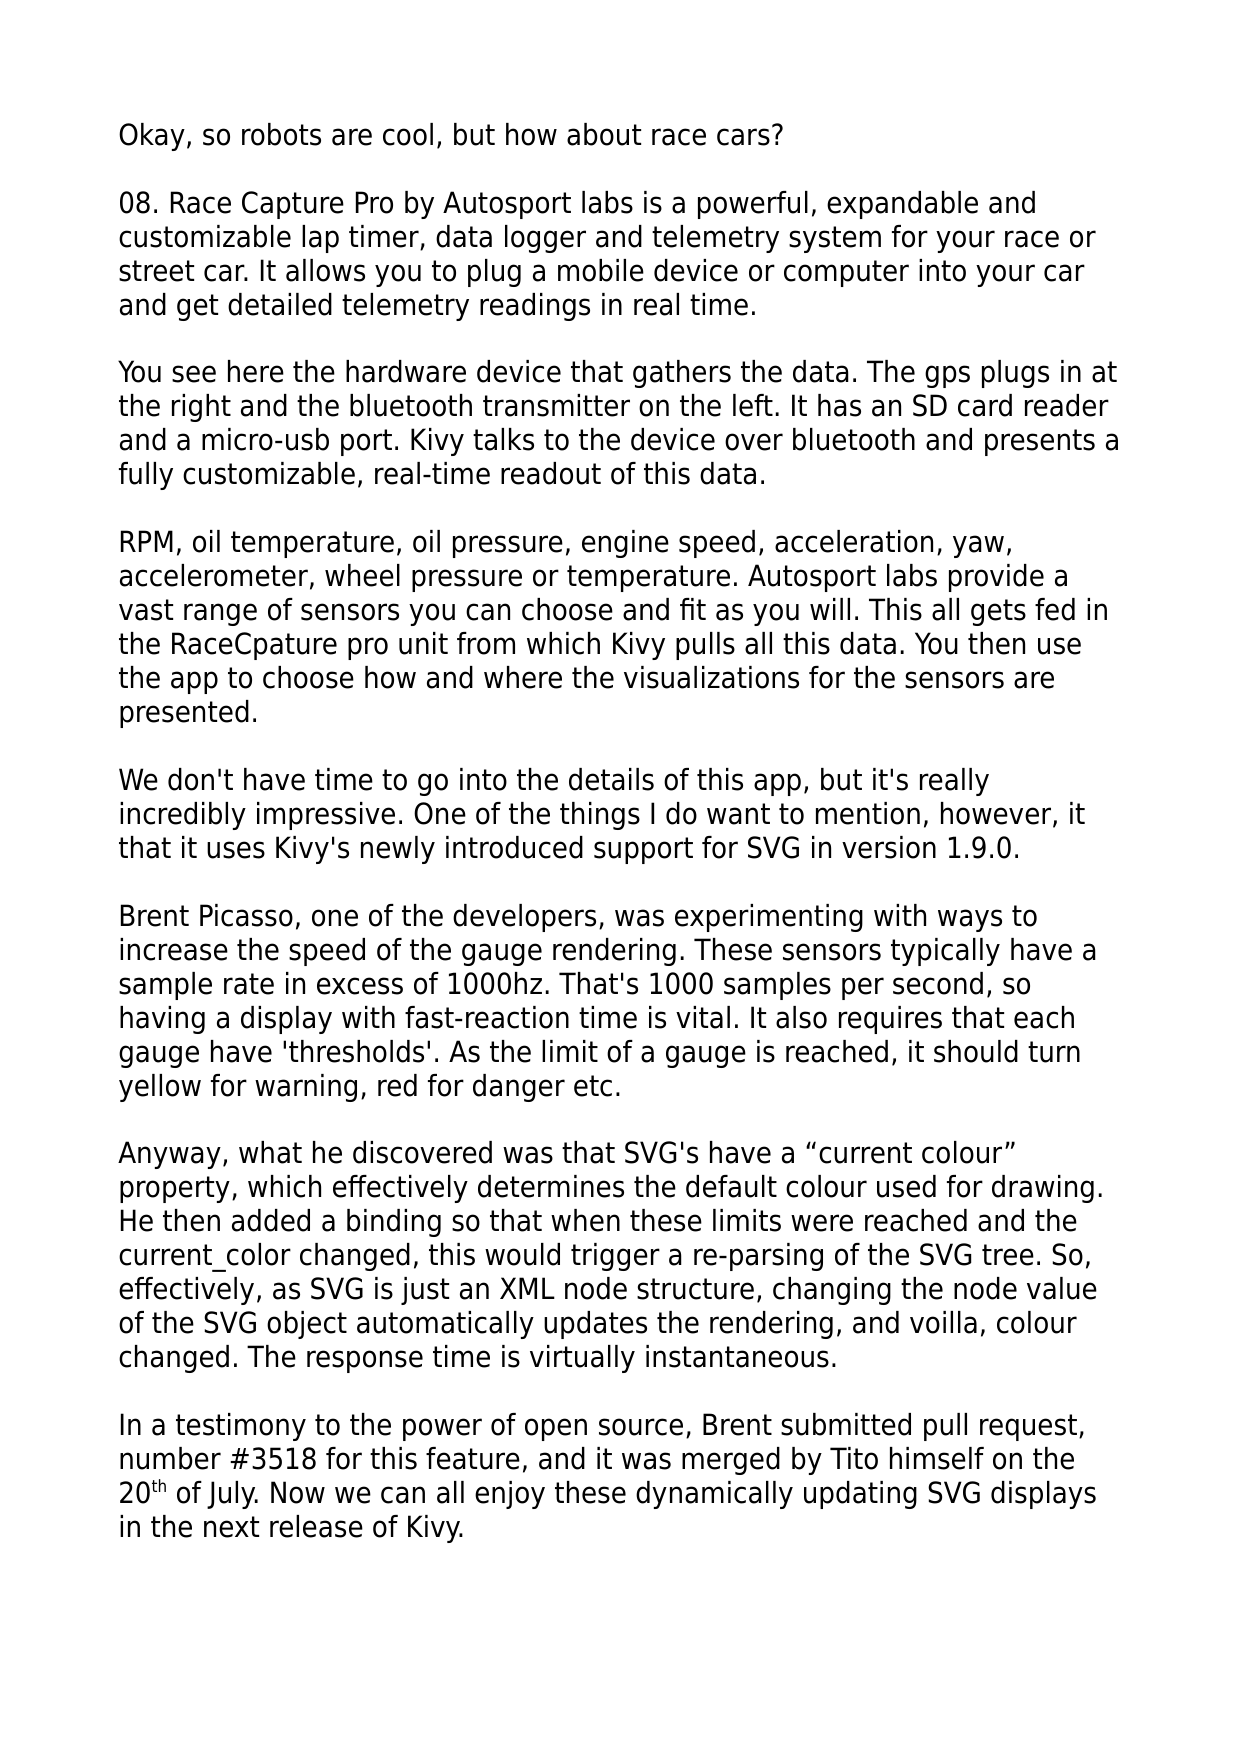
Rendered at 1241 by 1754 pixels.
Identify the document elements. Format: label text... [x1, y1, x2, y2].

text RPM, oil temperature, oil pressure, engine speed, acceleration, yaw, accelerometer, wheel pressure or temperature. Autosport labs provide a vast range of sensors you can choose and fit as you will. This all gets fed in the RaceCpature pro unit from which Kivy pulls all this data. You then use the app to choose how and where the visualizations for the sensors are presented. [118, 526, 1122, 729]
text Okay, so robots are cool, but how about race cars? [118, 118, 1122, 152]
text 08. Race Capture Pro by Autosport labs is a powerful, expandable and customizable lap timer, data logger and telemetry system for your race or street car. It allows you to plug a mobile device or computer into your car and get detailed telemetry readings in real time. [118, 186, 1122, 322]
text You see here the hardware device that gathers the data. The gps plugs in at the right and the bluetooth transmitter on the left. It has an SD card reader and a micro-usb port. Kivy talks to the device over bluetooth and presents a fully customizable, real-time readout of this data. [118, 356, 1122, 492]
text Brent Picasso, one of the developers, was experimenting with ways to increase the speed of the gauge rendering. These sensors typically have a sample rate in excess of 1000hz. That's 1000 samples per second, so having a display with fast-reaction time is vital. It also requires that each gauge have 'thresholds'. As the limit of a gauge is reached, it should turn yellow for warning, red for danger etc. [118, 899, 1122, 1103]
text We don't have time to go into the details of this app, but it's really incredibly impressive. One of the things I do want to mention, however, it that it uses Kivy's newly introduced support for SVG in version 1.9.0. [118, 763, 1122, 865]
text In a testimony to the power of open source, Brent submitted pull request, number #3518 for this feature, and it was merged by Tito himself on the 20th of July. Now we can all enjoy these dynamically updating SVG displays in the next release of Kivy. [118, 1408, 1122, 1544]
text Anyway, what he discovered was that SVG's have a “current colour” property, which effectively determines the default colour used for drawing. He then added a binding so that when these limits were reached and the current_color changed, this would trigger a re-parsing of the SVG tree. So, effectively, as SVG is just an XML node structure, changing the node value of the SVG object automatically updates the rendering, and voilla, colour changed. The response time is virtually instantaneous. [118, 1137, 1122, 1374]
